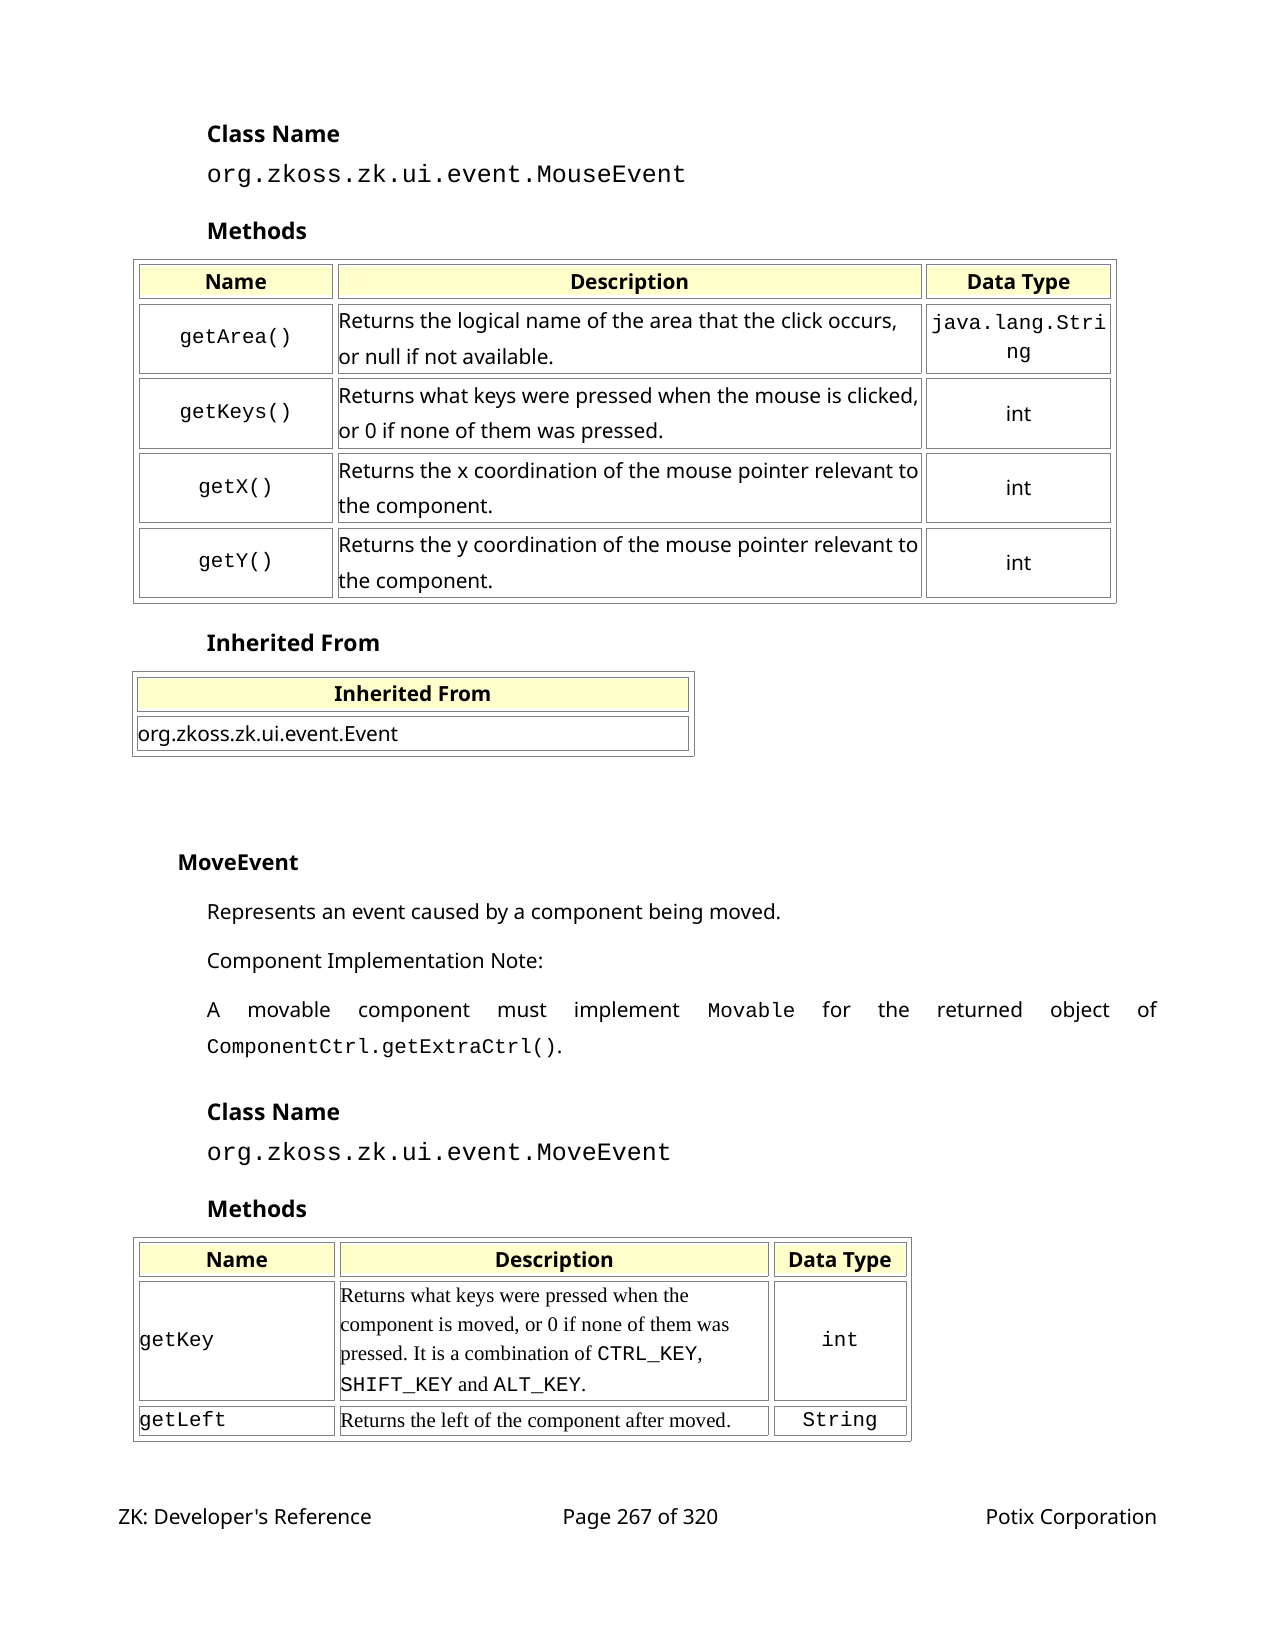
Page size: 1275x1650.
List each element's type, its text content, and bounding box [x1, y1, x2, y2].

table_header Inherited From [134, 672, 691, 711]
table_header Name [136, 260, 335, 298]
text Component Implementation Note: [207, 946, 1157, 974]
table_header Description [337, 1238, 771, 1276]
table_cell int [924, 448, 1113, 522]
table_cell getX() [136, 448, 335, 522]
table_cell getKey [136, 1276, 337, 1400]
table_cell java.lang.String [924, 298, 1113, 373]
subtitle Class Name [207, 118, 1157, 149]
table_header Data Type [771, 1238, 908, 1276]
table_cell Returns the logical name of the area that the click occurs, or null if not available. [335, 298, 924, 373]
table_cell getY() [136, 522, 335, 597]
table_cell int [924, 373, 1113, 448]
table_cell getLeft [136, 1400, 337, 1435]
subtitle Methods [207, 215, 1157, 246]
table_cell getArea() [136, 298, 335, 373]
table_header Name [136, 1238, 337, 1276]
subtitle Methods [207, 1193, 1157, 1224]
table_cell Returns the x coordination of the mouse pointer relevant to the component. [335, 448, 924, 522]
text org.zkoss.zk.ui.event.MoveEvent [207, 1139, 1157, 1168]
table_cell int [771, 1276, 908, 1400]
table_cell getKeys() [136, 373, 335, 448]
table_header Description [335, 260, 924, 298]
table_header Data Type [924, 260, 1113, 298]
subtitle Inherited From [207, 627, 1157, 659]
table_cell int [924, 522, 1113, 597]
subtitle MoveEvent [177, 847, 1157, 877]
table_cell Returns the left of the component after moved. [337, 1400, 771, 1435]
table_cell String [771, 1400, 908, 1435]
table_cell Returns what keys were pressed when the component is moved, or 0 if none of them was pressed. It is a combination of CTRL_KEY, SHIFT_KEY and ALT_KEY. [337, 1276, 771, 1400]
table_cell Returns the y coordination of the mouse pointer relevant to the component. [335, 522, 924, 597]
subtitle Class Name [207, 1096, 1157, 1127]
table_cell Returns what keys were pressed when the mouse is clicked, or 0 if none of them was pressed. [335, 373, 924, 448]
table_cell org.zkoss.zk.ui.event.Event [134, 711, 691, 750]
text Represents an event caused by a component being moved. [207, 897, 1157, 926]
text org.zkoss.zk.ui.event.MouseEvent [207, 162, 1157, 190]
text A movable component must implement Movable for the returned object of ComponentCtrl.getExtraCtrl(). [207, 995, 1157, 1059]
